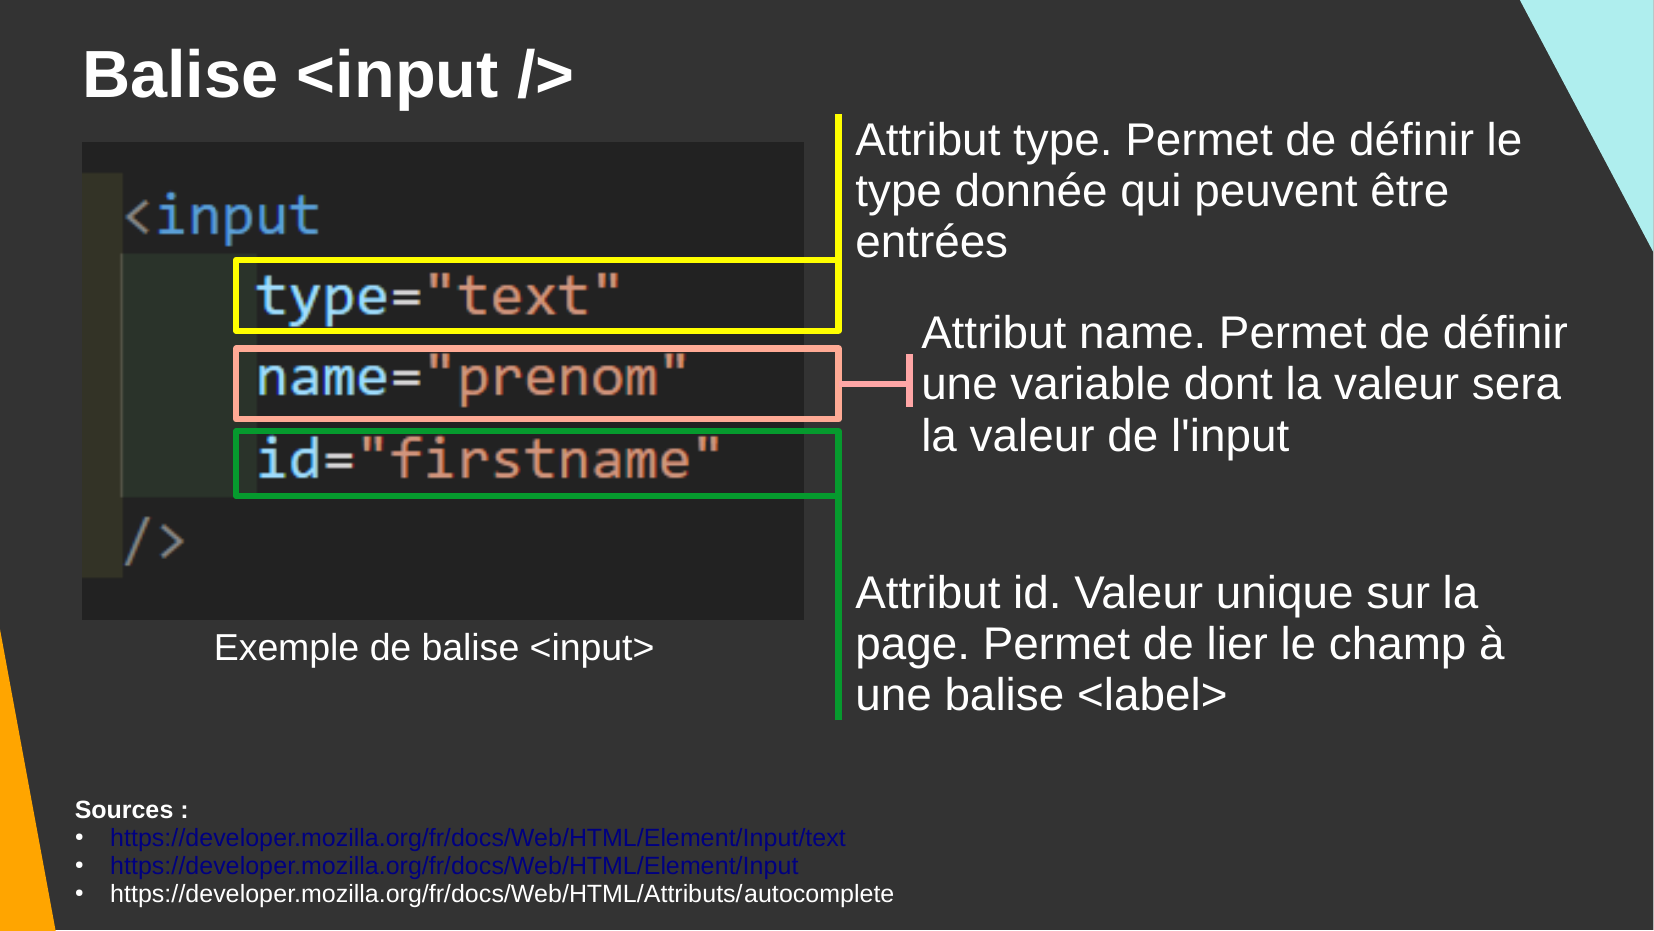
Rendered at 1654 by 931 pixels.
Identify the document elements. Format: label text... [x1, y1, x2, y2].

text_box [1519, 0, 1654, 254]
picture [239, 434, 804, 493]
picture [239, 263, 804, 328]
title Attribut type. Permet de définir le type donnée qui peuvent être entrées [855, 113, 1560, 268]
picture [82, 142, 804, 620]
text_box [0, 629, 56, 931]
title Attribut id. Valeur unique sur la page. Permet de lier le champ à une balise <label> [855, 566, 1560, 721]
picture [239, 352, 804, 416]
text_box Sources : https://developer.mozilla.org/fr/docs/Web/HTML/Element/Input/text https://developer.mozilla.org/fr/docs/Web/HTML/Element/Input https://developer.mozilla.org/fr/docs/Web/HTML/Attributs/autocomplete [60, 788, 1546, 931]
title Balise <input /> [82, 37, 1571, 114]
title Attribut name. Permet de définir une variable dont la valeur sera la valeur de l'input [921, 307, 1571, 461]
title Exemple de balise <input> [75, 625, 804, 674]
